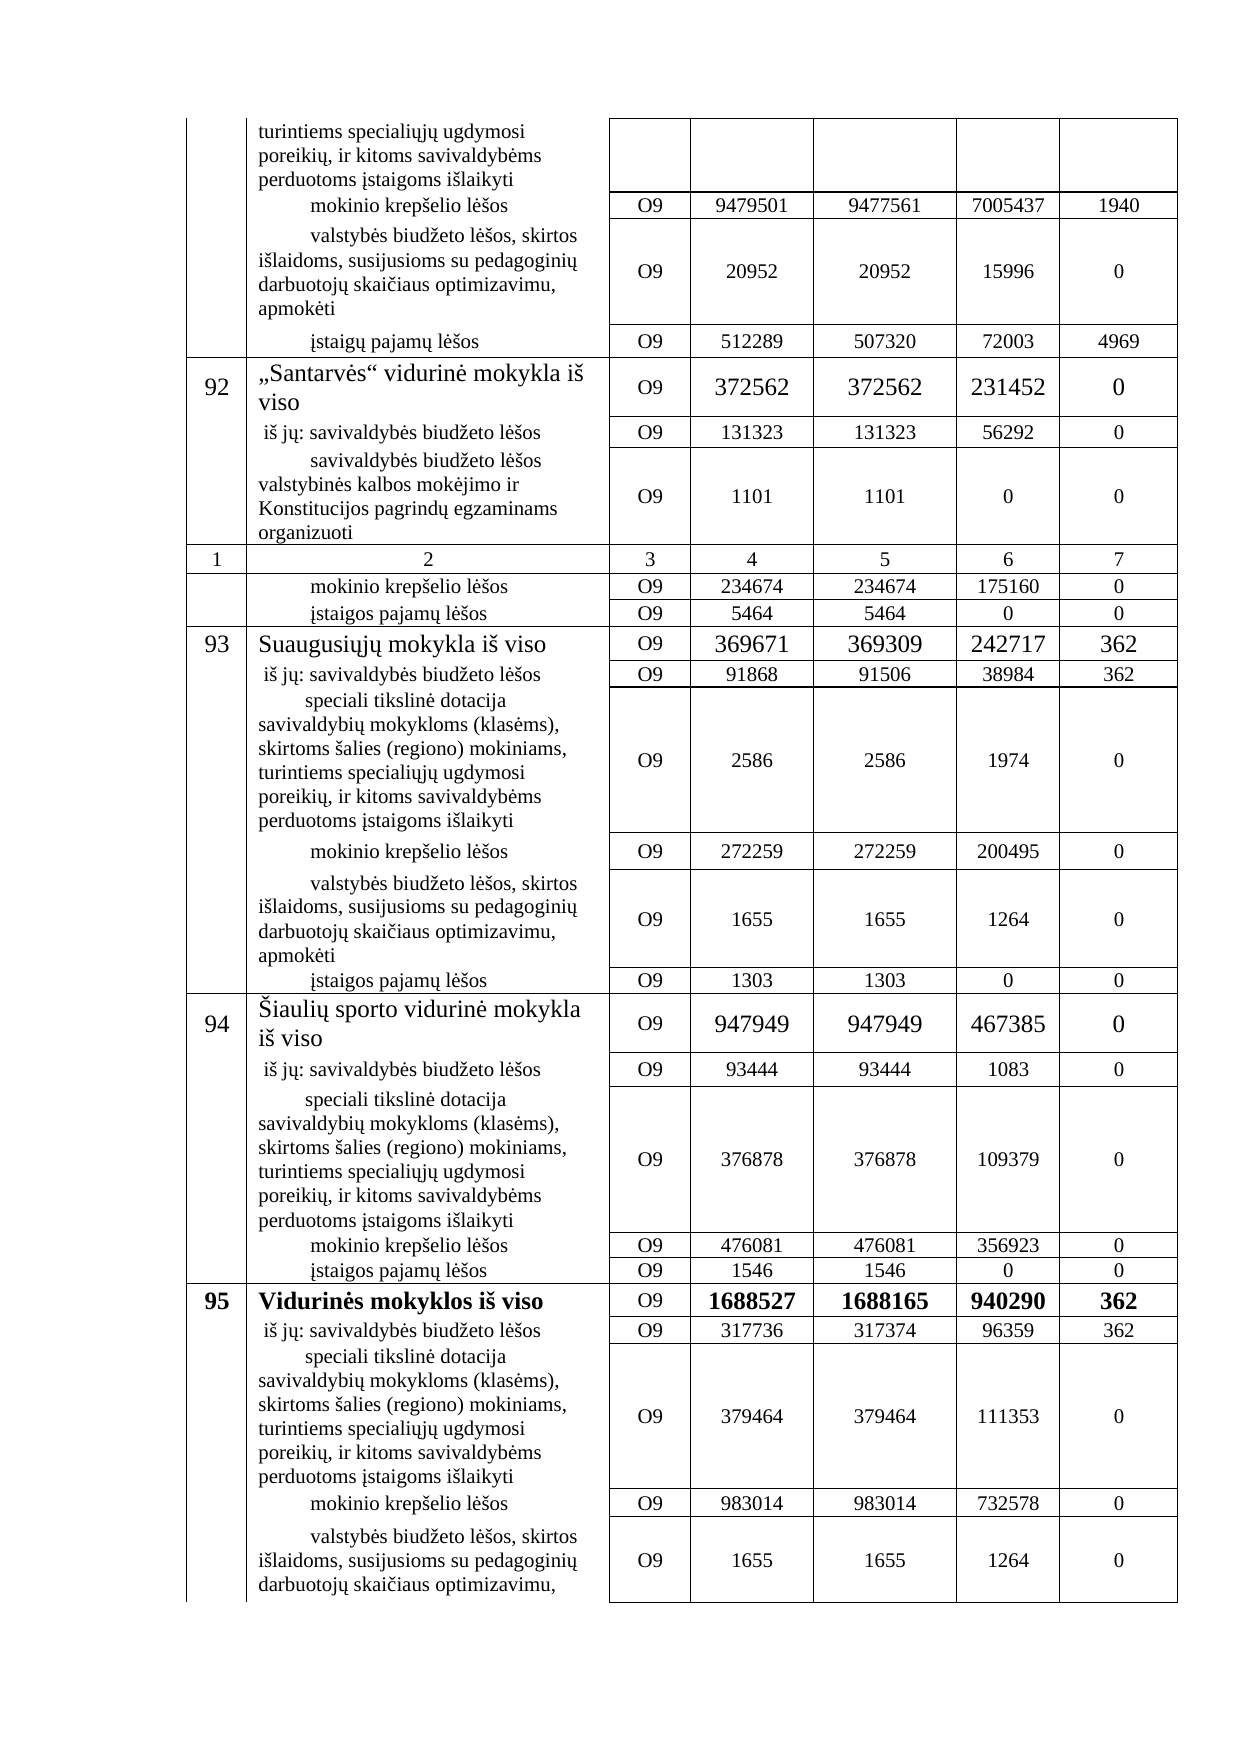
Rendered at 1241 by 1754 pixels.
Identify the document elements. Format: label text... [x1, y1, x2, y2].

table_cell O9 [610, 600, 690, 626]
table_cell [187, 869, 246, 967]
table_cell [187, 832, 246, 869]
table_cell 983014 [814, 1489, 956, 1516]
table_cell [187, 660, 246, 686]
table_cell O9 [610, 1087, 690, 1232]
table_cell 56292 [957, 417, 1059, 447]
table_cell 6 [957, 545, 1059, 572]
table_cell [187, 1052, 246, 1086]
table_cell O9 [610, 1284, 690, 1316]
table_cell [187, 1316, 246, 1343]
table_cell 5464 [691, 600, 813, 626]
table_cell O9 [610, 661, 690, 686]
table_cell [187, 967, 246, 993]
table_cell 376878 [814, 1087, 956, 1232]
table_cell 96359 [957, 1317, 1059, 1343]
table_cell [187, 686, 246, 832]
table_cell savivaldybės biudžeto lėšos valstybinės kalbos mokėjimo ir Konstitucijos pagrindų egzaminams organizuoti [247, 447, 609, 544]
table_cell 0 [957, 448, 1059, 544]
table_cell 0 [1060, 219, 1177, 324]
table_cell 362 [1060, 1284, 1177, 1316]
table_cell [187, 1086, 246, 1232]
table_cell [691, 119, 813, 191]
table_cell 476081 [814, 1233, 956, 1257]
table_cell 362 [1060, 1317, 1177, 1343]
table_cell 272259 [814, 833, 956, 869]
table_cell 0 [1060, 1517, 1177, 1602]
table_cell 512289 [691, 325, 813, 357]
table_cell 234674 [691, 574, 813, 599]
table_cell O9 [610, 1053, 690, 1086]
table_cell O9 [610, 688, 690, 832]
table_cell 131323 [691, 417, 813, 447]
table_cell speciali tikslinė dotacija savivaldybių mokykloms (klasėms), skirtoms šalies (regiono) mokiniams, turintiems specialiųjų ugdymosi poreikių, ir kitoms savivaldybėms perduotoms įstaigoms išlaikyti [247, 1086, 609, 1232]
table_cell 234674 [814, 574, 956, 599]
table_cell mokinio krepšelio lėšos [247, 574, 609, 599]
table_cell O9 [610, 358, 690, 416]
table_cell O9 [610, 1233, 690, 1257]
table_cell 242717 [957, 627, 1059, 660]
table_cell O9 [610, 994, 690, 1052]
table_cell mokinio krepšelio lėšos [247, 191, 609, 218]
table_cell 317374 [814, 1317, 956, 1343]
table_cell 1 [187, 545, 246, 572]
table_cell 476081 [691, 1233, 813, 1257]
table_cell 0 [1060, 1087, 1177, 1232]
table_cell 0 [1060, 1489, 1177, 1516]
table_cell O9 [610, 1344, 690, 1488]
table_cell 356923 [957, 1233, 1059, 1257]
table_cell 7 [1060, 545, 1177, 572]
table_cell 0 [1060, 994, 1177, 1052]
table_cell 2586 [691, 688, 813, 832]
table_cell 0 [1060, 574, 1177, 599]
table_cell 200495 [957, 833, 1059, 869]
table_cell 20952 [691, 219, 813, 324]
table_cell Suaugusiųjų mokykla iš viso [247, 627, 609, 660]
table_cell 4969 [1060, 325, 1177, 357]
table_cell [187, 1232, 246, 1257]
table_cell O9 [610, 1317, 690, 1343]
table_cell 1083 [957, 1053, 1059, 1086]
table_cell 231452 [957, 358, 1059, 416]
table_cell 1101 [814, 448, 956, 544]
table_cell 131323 [814, 417, 956, 447]
table_cell valstybės biudžeto lėšos, skirtos išlaidoms, susijusioms su pedagoginių darbuotojų skaičiaus optimizavimu, apmokėti [247, 869, 609, 967]
table_cell 1303 [691, 968, 813, 993]
table_cell 0 [957, 1258, 1059, 1283]
table_cell įstaigų pajamų lėšos [247, 324, 609, 357]
table_cell 4 [691, 545, 813, 572]
table_cell 2 [247, 545, 609, 572]
table_cell O9 [610, 1258, 690, 1283]
table_cell [957, 119, 1059, 191]
table_cell 732578 [957, 1489, 1059, 1516]
table_cell 1303 [814, 968, 956, 993]
table_cell 947949 [814, 994, 956, 1052]
table_cell 379464 [814, 1344, 956, 1488]
table_cell [187, 191, 246, 218]
table_cell 5 [814, 545, 956, 572]
table_cell 2586 [814, 688, 956, 832]
table_cell 0 [1060, 833, 1177, 869]
table_cell 0 [1060, 600, 1177, 626]
table_cell 175160 [957, 574, 1059, 599]
table_cell iš jų: savivaldybės biudžeto lėšos [247, 660, 609, 686]
table_cell 369309 [814, 627, 956, 660]
table_cell 1940 [1060, 193, 1177, 218]
table_cell „Santarvės“ vidurinė mokykla iš viso [247, 358, 609, 416]
table_cell 111353 [957, 1344, 1059, 1488]
table_cell 1264 [957, 1517, 1059, 1602]
table_cell 0 [957, 600, 1059, 626]
table_cell [187, 324, 246, 357]
table_cell įstaigos pajamų lėšos [247, 599, 609, 626]
table_cell 1546 [691, 1258, 813, 1283]
table_cell 3 [610, 545, 690, 572]
table_cell 940290 [957, 1284, 1059, 1316]
table_cell 0 [957, 968, 1059, 993]
table_cell 0 [1060, 417, 1177, 447]
table_cell 5464 [814, 600, 956, 626]
table_cell valstybės biudžeto lėšos, skirtos išlaidoms, susijusioms su pedagoginių darbuotojų skaičiaus optimizavimu, [247, 1516, 609, 1602]
table_cell 362 [1060, 627, 1177, 660]
table_cell [610, 119, 690, 191]
table_cell mokinio krepšelio lėšos [247, 1232, 609, 1257]
table_cell 317736 [691, 1317, 813, 1343]
table_cell speciali tikslinė dotacija savivaldybių mokykloms (klasėms), skirtoms šalies (regiono) mokiniams, turintiems specialiųjų ugdymosi poreikių, ir kitoms savivaldybėms perduotoms įstaigoms išlaikyti [247, 686, 609, 832]
table_cell 467385 [957, 994, 1059, 1052]
table_cell 0 [1060, 1053, 1177, 1086]
table_cell mokinio krepšelio lėšos [247, 832, 609, 869]
table_cell 362 [1060, 661, 1177, 686]
table_cell [187, 599, 246, 626]
table_cell [187, 1257, 246, 1283]
table_cell O9 [610, 219, 690, 324]
table_cell 9479501 [691, 193, 813, 218]
table_cell 92 [187, 358, 246, 416]
table_cell 1655 [691, 1517, 813, 1602]
table_cell 109379 [957, 1087, 1059, 1232]
table_cell O9 [610, 325, 690, 357]
table_cell O9 [610, 627, 690, 660]
table_cell 1101 [691, 448, 813, 544]
table_cell 0 [1060, 448, 1177, 544]
table_cell Vidurinės mokyklos iš viso [247, 1284, 609, 1316]
table_cell 93444 [691, 1053, 813, 1086]
table_cell 507320 [814, 325, 956, 357]
table_cell 947949 [691, 994, 813, 1052]
table_cell [187, 447, 246, 544]
table_cell 0 [1060, 358, 1177, 416]
table_cell [1060, 119, 1177, 191]
table_cell iš jų: savivaldybės biudžeto lėšos [247, 416, 609, 447]
table_cell [187, 1516, 246, 1602]
table_cell [814, 119, 956, 191]
table_cell [187, 218, 246, 324]
table_cell O9 [610, 193, 690, 218]
table_cell 72003 [957, 325, 1059, 357]
table_cell 20952 [814, 219, 956, 324]
table_cell 1546 [814, 1258, 956, 1283]
table_cell Šiaulių sporto vidurinė mokykla iš viso [247, 994, 609, 1052]
table_cell iš jų: savivaldybės biudžeto lėšos [247, 1052, 609, 1086]
table_cell 376878 [691, 1087, 813, 1232]
table_cell mokinio krepšelio lėšos [247, 1488, 609, 1516]
table_cell 38984 [957, 661, 1059, 686]
table_cell įstaigos pajamų lėšos [247, 1257, 609, 1283]
table_cell 91868 [691, 661, 813, 686]
table_cell O9 [610, 1489, 690, 1516]
table_cell [187, 574, 246, 599]
table_cell [187, 1343, 246, 1488]
table_cell 369671 [691, 627, 813, 660]
table_cell 93444 [814, 1053, 956, 1086]
table_cell 0 [1060, 1344, 1177, 1488]
table_cell 91506 [814, 661, 956, 686]
table_cell 1655 [814, 1517, 956, 1602]
table_cell 372562 [691, 358, 813, 416]
table_cell 1688165 [814, 1284, 956, 1316]
table_cell [187, 1488, 246, 1516]
table_cell 1264 [957, 870, 1059, 967]
table_cell 272259 [691, 833, 813, 869]
table_cell O9 [610, 870, 690, 967]
table_cell O9 [610, 833, 690, 869]
table_cell 7005437 [957, 193, 1059, 218]
table_cell 1688527 [691, 1284, 813, 1316]
table_cell 983014 [691, 1489, 813, 1516]
table_cell [187, 416, 246, 447]
table_cell 1974 [957, 688, 1059, 832]
table_cell 1655 [691, 870, 813, 967]
table_cell O9 [610, 1517, 690, 1602]
table_cell 379464 [691, 1344, 813, 1488]
table_cell 0 [1060, 1258, 1177, 1283]
table_cell O9 [610, 448, 690, 544]
table_cell 0 [1060, 968, 1177, 993]
table_cell turintiems specialiųjų ugdymosi poreikių, ir kitoms savivaldybėms perduotoms įstaigoms išlaikyti [247, 118, 609, 191]
table_cell 94 [187, 994, 246, 1052]
table_cell 9477561 [814, 193, 956, 218]
table_cell 15996 [957, 219, 1059, 324]
table_cell speciali tikslinė dotacija savivaldybių mokykloms (klasėms), skirtoms šalies (regiono) mokiniams, turintiems specialiųjų ugdymosi poreikių, ir kitoms savivaldybėms perduotoms įstaigoms išlaikyti [247, 1343, 609, 1488]
table_cell O9 [610, 574, 690, 599]
table_cell O9 [610, 417, 690, 447]
table_cell 95 [187, 1284, 246, 1316]
table_cell 0 [1060, 688, 1177, 832]
table_cell 93 [187, 627, 246, 660]
table_cell įstaigos pajamų lėšos [247, 967, 609, 993]
table_cell [187, 118, 246, 191]
table_cell O9 [610, 968, 690, 993]
table_cell 0 [1060, 870, 1177, 967]
table_cell iš jų: savivaldybės biudžeto lėšos [247, 1316, 609, 1343]
table_cell 1655 [814, 870, 956, 967]
table_cell 0 [1060, 1233, 1177, 1257]
table_cell 372562 [814, 358, 956, 416]
table_cell valstybės biudžeto lėšos, skirtos išlaidoms, susijusioms su pedagoginių darbuotojų skaičiaus optimizavimu, apmokėti [247, 218, 609, 324]
